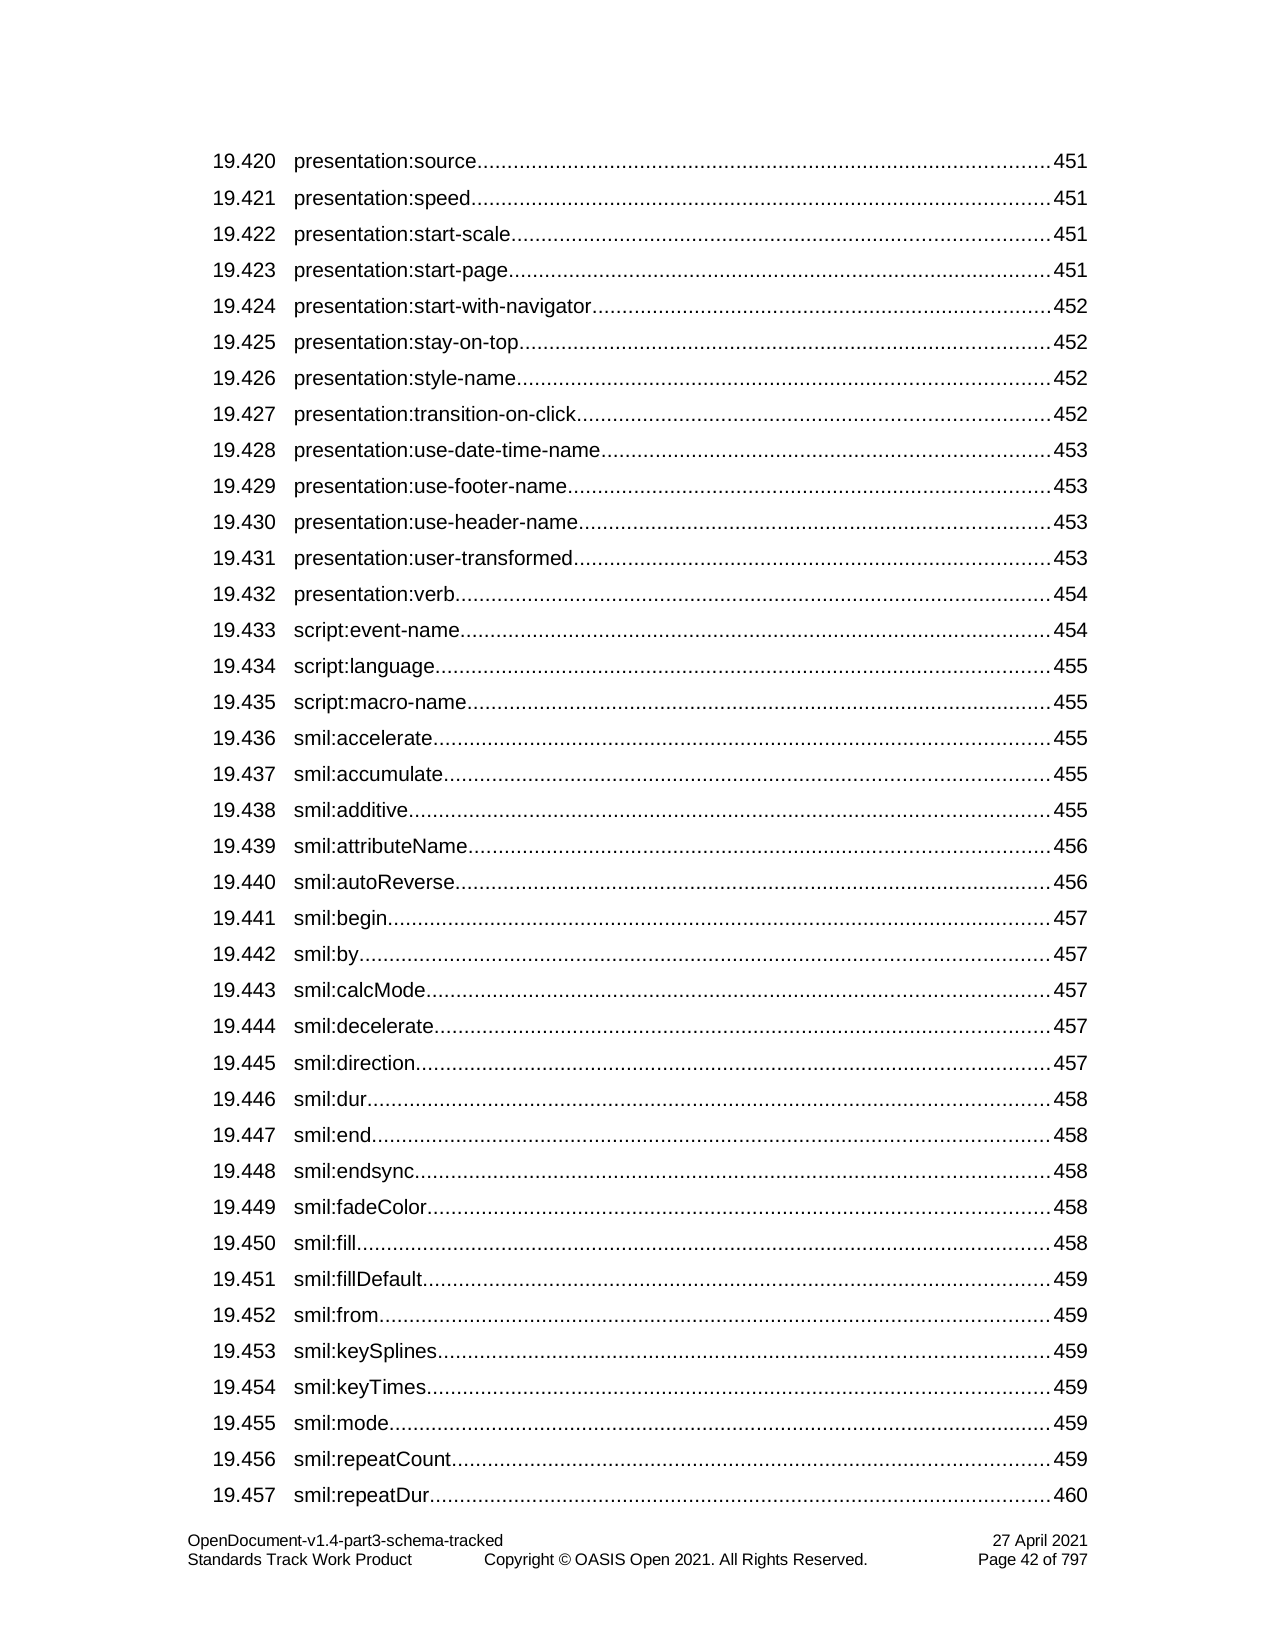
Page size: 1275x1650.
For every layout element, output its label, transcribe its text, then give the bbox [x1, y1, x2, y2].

text 19.427 presentation:transition-on-click 452 [212, 402, 1088, 426]
text 19.434 script:language 455 [212, 654, 1088, 678]
text 19.442 smil:by 457 [212, 943, 1088, 966]
text 19.447 smil:end 458 [212, 1123, 1088, 1147]
text 19.443 smil:calcMode 457 [212, 979, 1088, 1002]
text 19.451 smil:fillDefault 459 [212, 1267, 1088, 1291]
text 19.457 smil:repeatDur 460 [212, 1483, 1088, 1507]
text 19.428 presentation:use-date-time-name 453 [212, 438, 1088, 462]
text 19.436 smil:accelerate 455 [212, 727, 1088, 750]
text 19.424 presentation:start-with-navigator 452 [212, 294, 1088, 318]
text 19.426 presentation:style-name 452 [212, 366, 1088, 390]
text 19.450 smil:fill 458 [212, 1231, 1088, 1255]
text 19.452 smil:from 459 [212, 1303, 1088, 1327]
text 19.432 presentation:verb 454 [212, 582, 1088, 606]
text 19.420 presentation:source 451 [212, 150, 1088, 173]
text 19.435 script:macro-name 455 [212, 691, 1088, 714]
text 19.446 smil:dur 458 [212, 1087, 1088, 1111]
text 19.439 smil:attributeName 456 [212, 835, 1088, 858]
text 19.445 smil:direction 457 [212, 1051, 1088, 1074]
text 19.449 smil:fadeColor 458 [212, 1195, 1088, 1219]
text 19.437 smil:accumulate 455 [212, 763, 1088, 786]
text 19.422 presentation:start-scale 451 [212, 222, 1088, 246]
text 19.453 smil:keySplines 459 [212, 1339, 1088, 1363]
text 19.438 smil:additive 455 [212, 799, 1088, 822]
text 19.431 presentation:user-transformed 453 [212, 546, 1088, 570]
text 19.440 smil:autoReverse 456 [212, 871, 1088, 894]
text 19.455 smil:mode 459 [212, 1411, 1088, 1435]
text 19.448 smil:endsync 458 [212, 1159, 1088, 1183]
text 19.444 smil:decelerate 457 [212, 1015, 1088, 1038]
text 19.433 script:event-name 454 [212, 618, 1088, 642]
text 19.423 presentation:start-page 451 [212, 258, 1088, 282]
text 19.425 presentation:stay-on-top 452 [212, 330, 1088, 354]
text 19.429 presentation:use-footer-name 453 [212, 474, 1088, 498]
text 19.454 smil:keyTimes 459 [212, 1375, 1088, 1399]
text 19.456 smil:repeatCount 459 [212, 1447, 1088, 1471]
text 19.430 presentation:use-header-name 453 [212, 510, 1088, 534]
text 19.421 presentation:speed 451 [212, 186, 1088, 209]
text 19.441 smil:begin 457 [212, 907, 1088, 930]
